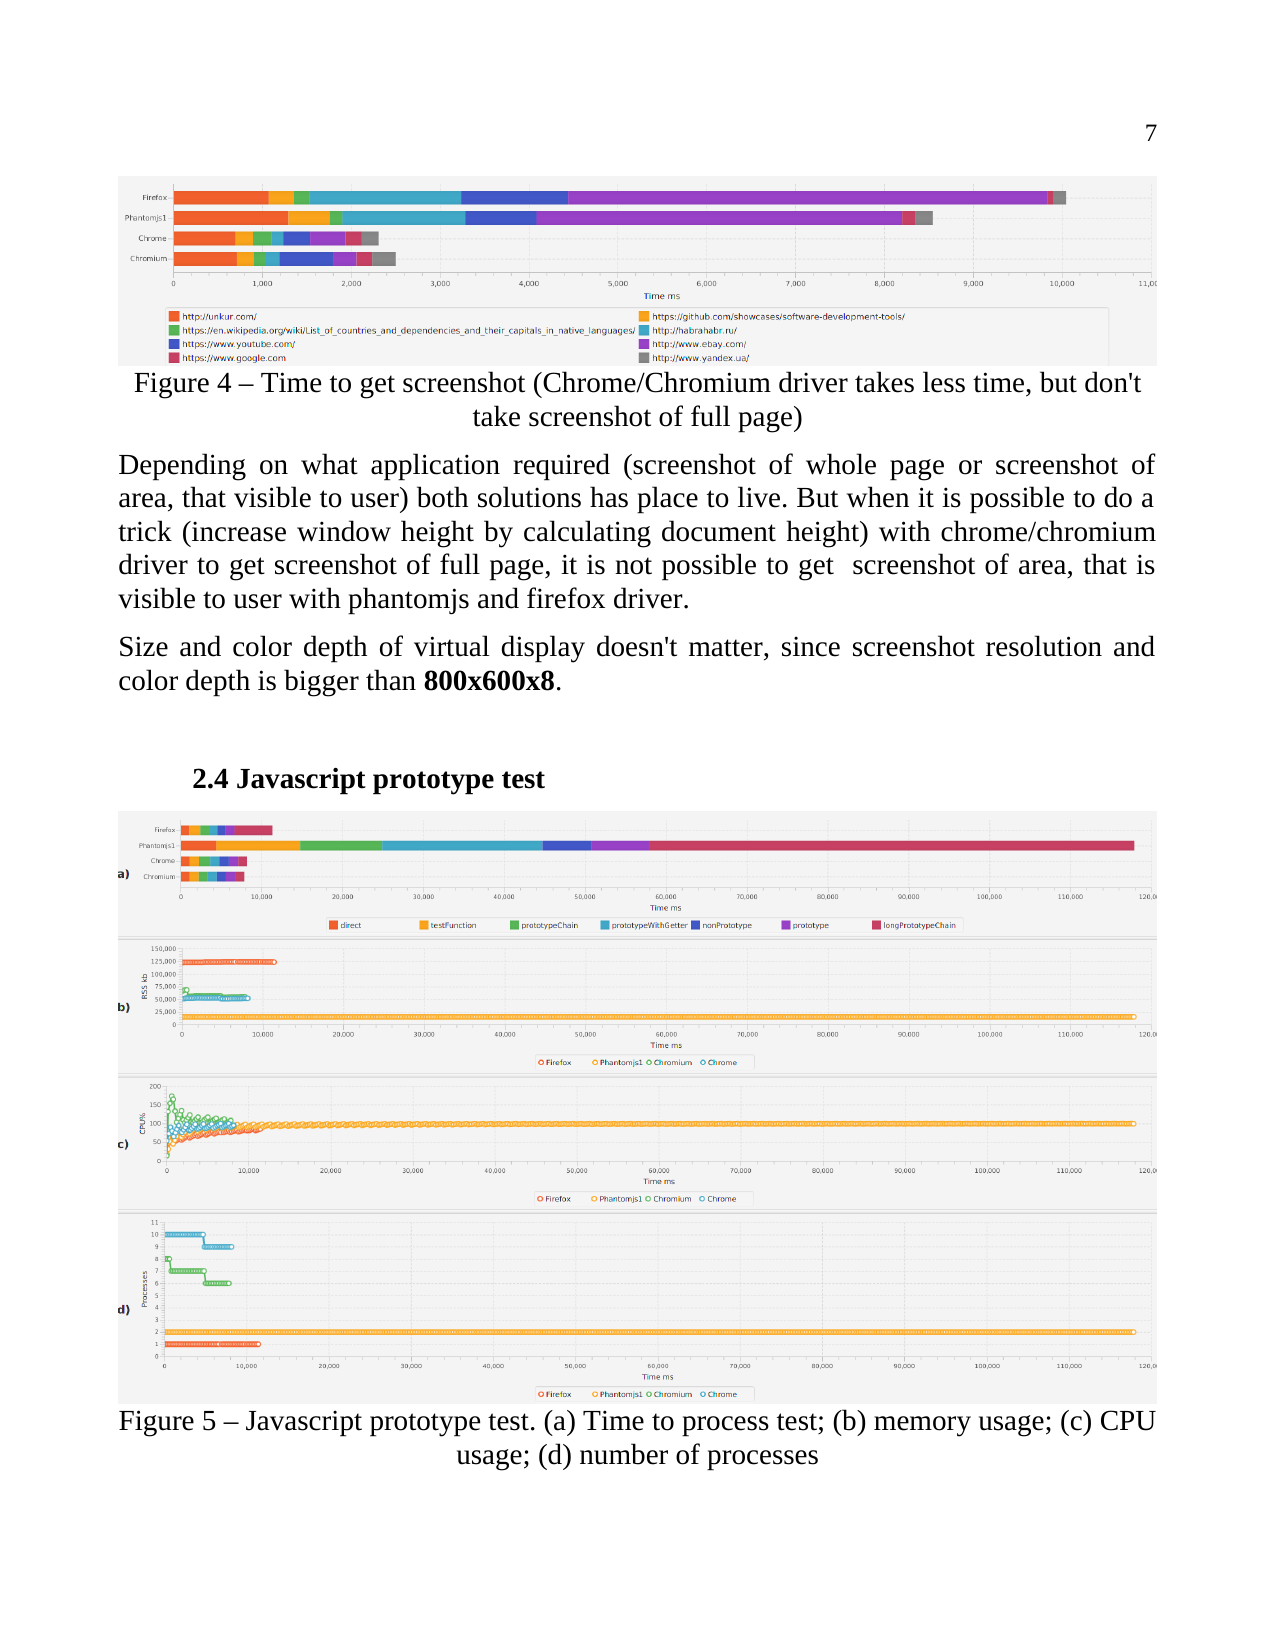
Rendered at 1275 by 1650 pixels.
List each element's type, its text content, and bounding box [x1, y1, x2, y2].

text Figure 5 – Javascript prototype test. (a) Time to process test; (b) memory usage; (c) CPU usage; (d) number of processes [118, 1404, 1157, 1470]
text Depending on what application required (screenshot of whole page or screenshot of area, that visible to user) both solutions has place to live. But when it is possible to do a trick (increase window height by calculating document height) with chrome/chromium driver to get screenshot of full page, it is not possible to get screenshot of area, that is visible to user with phantomjs and firefox driver. [118, 447, 1157, 614]
subtitle 2.4 Javascript prototype test [192, 761, 1157, 794]
picture [118, 176, 1157, 366]
text Figure 4 – Time to get screenshot (Chrome/Chromium driver takes less time, but don't take screenshot of full page) [118, 366, 1157, 432]
picture [118, 811, 1157, 1404]
text Size and color depth of virtual display doesn't matter, since screenshot resolution and color depth is bigger than 800x600x8. [118, 629, 1157, 696]
